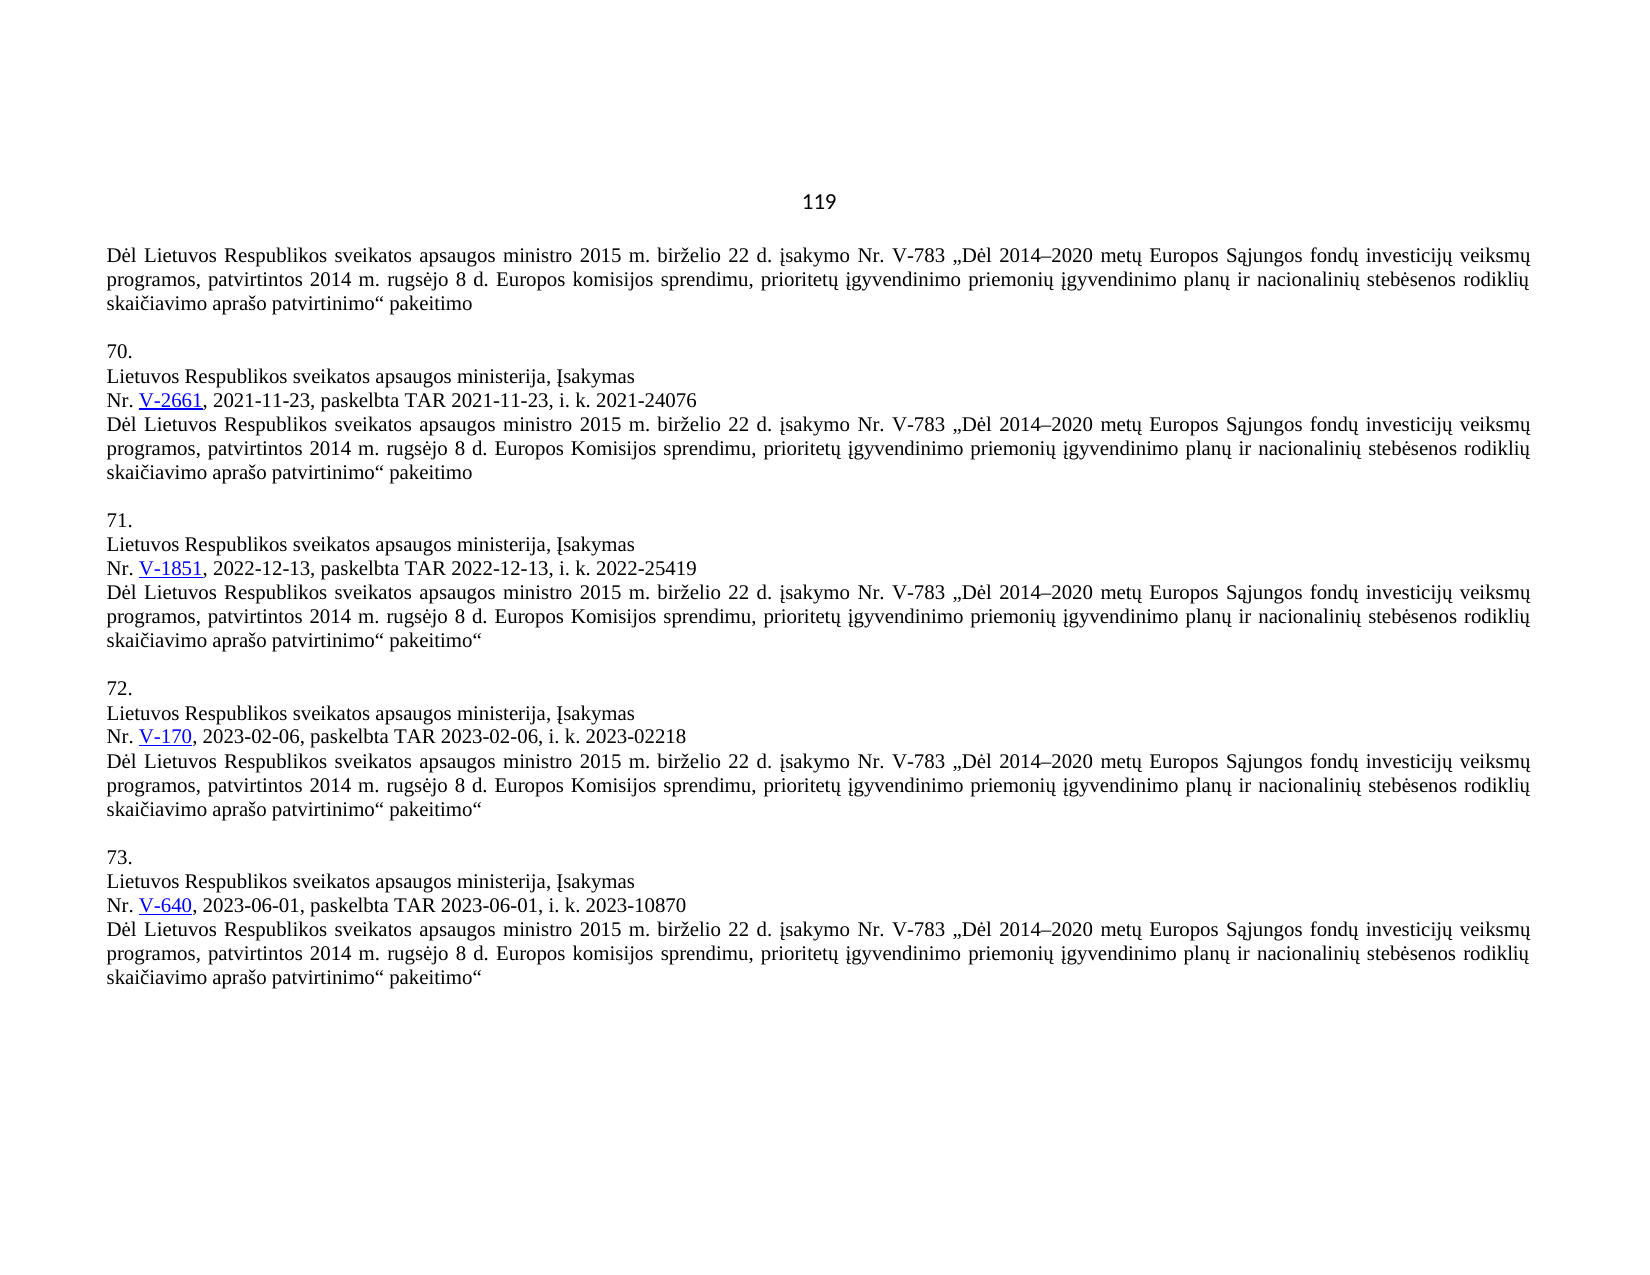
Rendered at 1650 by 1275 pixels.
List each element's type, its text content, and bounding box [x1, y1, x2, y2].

text Lietuvos Respublikos sveikatos apsaugos ministerija, Įsakymas [106, 869, 1532, 893]
text Lietuvos Respublikos sveikatos apsaugos ministerija, Įsakymas [106, 363, 1532, 388]
text Dėl Lietuvos Respublikos sveikatos apsaugos ministro 2015 m. birželio 22 d. įsakymo Nr. V-783 „Dėl 2014–2020 metų Europos Sąjungos fondų investicijų veiksmų programos, patvirtintos 2014 m. rugsėjo 8 d. Europos Komisijos sprendimu, prioritetų įgyvendinimo priemonių įgyvendinimo planų ir nacionalinių stebėsenos rodiklių skaičiavimo aprašo patvirtinimo“ pakeitimo“ [106, 580, 1532, 652]
text Lietuvos Respublikos sveikatos apsaugos ministerija, Įsakymas [106, 700, 1532, 724]
text Nr. V-170, 2023-02-06, paskelbta TAR 2023-02-06, i. k. 2023-02218 [106, 724, 1532, 748]
text Nr. V-1851, 2022-12-13, paskelbta TAR 2022-12-13, i. k. 2022-25419 [106, 556, 1532, 580]
text 70. [106, 339, 1532, 363]
text 71. [106, 508, 1532, 532]
text Dėl Lietuvos Respublikos sveikatos apsaugos ministro 2015 m. birželio 22 d. įsakymo Nr. V-783 „Dėl 2014–2020 metų Europos Sąjungos fondų investicijų veiksmų programos, patvirtintos 2014 m. rugsėjo 8 d. Europos komisijos sprendimu, prioritetų įgyvendinimo priemonių įgyvendinimo planų ir nacionalinių stebėsenos rodiklių skaičiavimo aprašo patvirtinimo“ pakeitimo“ [106, 917, 1532, 989]
text Lietuvos Respublikos sveikatos apsaugos ministerija, Įsakymas [106, 532, 1532, 556]
text Nr. V-640, 2023-06-01, paskelbta TAR 2023-06-01, i. k. 2023-10870 [106, 893, 1532, 917]
text 72. [106, 676, 1532, 700]
text Nr. V-2661, 2021-11-23, paskelbta TAR 2021-11-23, i. k. 2021-24076 [106, 388, 1532, 412]
text Dėl Lietuvos Respublikos sveikatos apsaugos ministro 2015 m. birželio 22 d. įsakymo Nr. V-783 „Dėl 2014–2020 metų Europos Sąjungos fondų investicijų veiksmų programos, patvirtintos 2014 m. rugsėjo 8 d. Europos Komisijos sprendimu, prioritetų įgyvendinimo priemonių įgyvendinimo planų ir nacionalinių stebėsenos rodiklių skaičiavimo aprašo patvirtinimo“ pakeitimo“ [106, 748, 1532, 821]
text 73. [106, 845, 1532, 869]
text Dėl Lietuvos Respublikos sveikatos apsaugos ministro 2015 m. birželio 22 d. įsakymo Nr. V-783 „Dėl 2014–2020 metų Europos Sąjungos fondų investicijų veiksmų programos, patvirtintos 2014 m. rugsėjo 8 d. Europos komisijos sprendimu, prioritetų įgyvendinimo priemonių įgyvendinimo planų ir nacionalinių stebėsenos rodiklių skaičiavimo aprašo patvirtinimo“ pakeitimo [106, 243, 1532, 315]
text Dėl Lietuvos Respublikos sveikatos apsaugos ministro 2015 m. birželio 22 d. įsakymo Nr. V-783 „Dėl 2014–2020 metų Europos Sąjungos fondų investicijų veiksmų programos, patvirtintos 2014 m. rugsėjo 8 d. Europos Komisijos sprendimu, prioritetų įgyvendinimo priemonių įgyvendinimo planų ir nacionalinių stebėsenos rodiklių skaičiavimo aprašo patvirtinimo“ pakeitimo [106, 412, 1532, 484]
